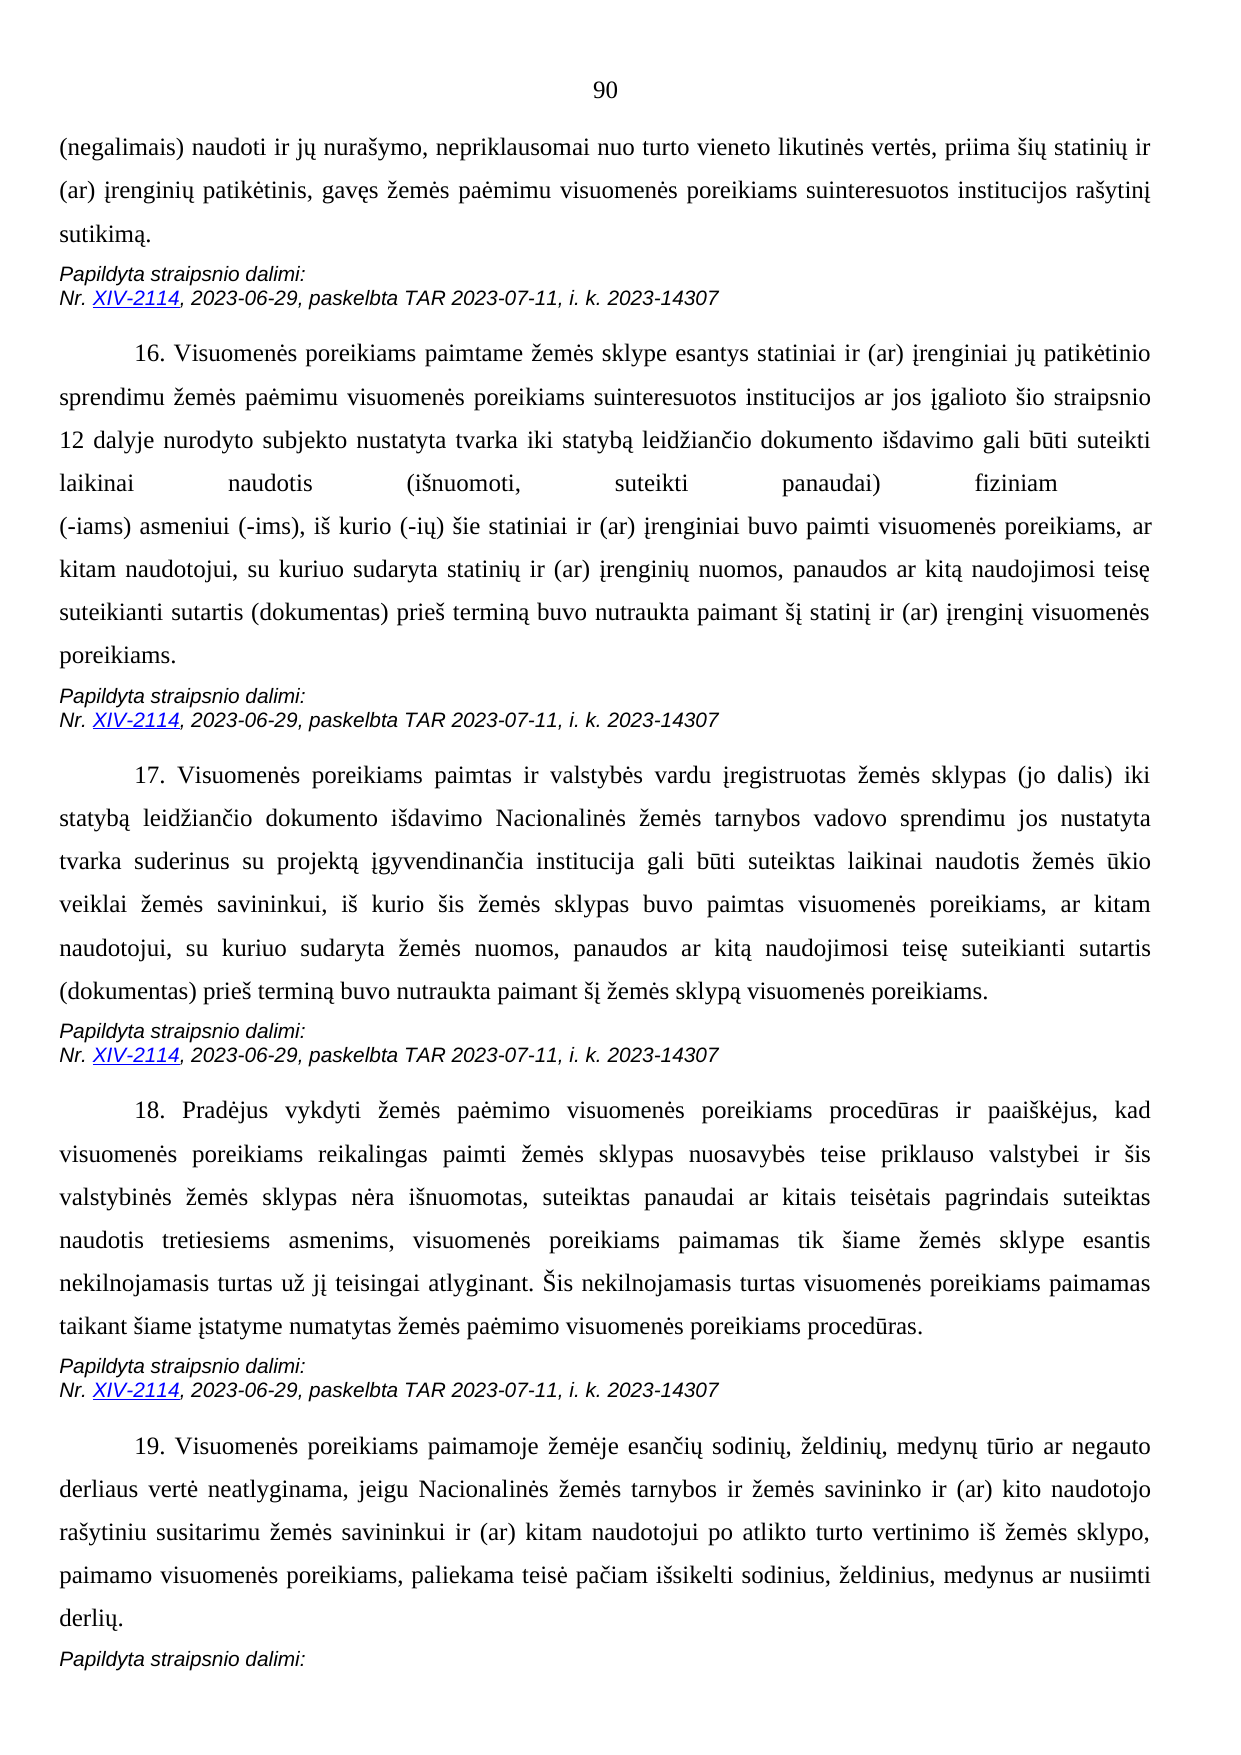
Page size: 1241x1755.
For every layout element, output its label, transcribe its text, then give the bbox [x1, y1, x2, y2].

text Papildyta straipsnio dalimi: [59, 262, 1152, 286]
text Nr. XIV-2114, 2023-06-29, paskelbta TAR 2023-07-11, i. k. 2023-14307 [59, 707, 1152, 731]
text Nr. XIV-2114, 2023-06-29, paskelbta TAR 2023-07-11, i. k. 2023-14307 [59, 1378, 1152, 1402]
text 16. Visuomenės poreikiams paimtame žemės sklype esantys statiniai ir (ar) įrenginiai jų patikėtinio sprendimu žemės paėmimu visuomenės poreikiams suinteresuotos institucijos ar jos įgalioto šio straipsnio 12 dalyje nurodyto subjekto nustatyta tvarka iki statybą leidžiančio dokumento išdavimo gali būti suteikti laikinai naudotis (išnuomoti, suteikti panaudai) fiziniam (-iams) asmeniui (-ims), iš kurio (-ių) šie statiniai ir (ar) įrenginiai buvo paimti visuomenės poreikiams, ar kitam naudotojui, su kuriuo sudaryta statinių ir (ar) įrenginių nuomos, panaudos ar kitą naudojimosi teisę suteikianti sutartis (dokumentas) prieš terminą buvo nutraukta paimant šį statinį ir (ar) įrenginį visuomenės poreikiams. [59, 338, 1152, 669]
text Papildyta straipsnio dalimi: [59, 1354, 1152, 1378]
text 17. Visuomenės poreikiams paimtas ir valstybės vardu įregistruotas žemės sklypas (jo dalis) iki statybą leidžiančio dokumento išdavimo Nacionalinės žemės tarnybos vadovo sprendimu jos nustatyta tvarka suderinus su projektą įgyvendinančia institucija gali būti suteiktas laikinai naudotis žemės ūkio veiklai žemės savininkui, iš kurio šis žemės sklypas buvo paimtas visuomenės poreikiams, ar kitam naudotojui, su kuriuo sudaryta žemės nuomos, panaudos ar kitą naudojimosi teisę suteikianti sutartis (dokumentas) prieš terminą buvo nutraukta paimant šį žemės sklypą visuomenės poreikiams. [59, 760, 1152, 1004]
text Papildyta straipsnio dalimi: [59, 1019, 1152, 1043]
text 18. Pradėjus vykdyti žemės paėmimo visuomenės poreikiams procedūras ir paaiškėjus, kad visuomenės poreikiams reikalingas paimti žemės sklypas nuosavybės teise priklauso valstybei ir šis valstybinės žemės sklypas nėra išnuomotas, suteiktas panaudai ar kitais teisėtais pagrindais suteiktas naudotis tretiesiems asmenims, visuomenės poreikiams paimamas tik šiame žemės sklype esantis nekilnojamasis turtas už jį teisingai atlyginant. Šis nekilnojamasis turtas visuomenės poreikiams paimamas taikant šiame įstatyme numatytas žemės paėmimo visuomenės poreikiams procedūras. [59, 1096, 1152, 1340]
text Papildyta straipsnio dalimi: [59, 1647, 1152, 1671]
text Nr. XIV-2114, 2023-06-29, paskelbta TAR 2023-07-11, i. k. 2023-14307 [59, 1043, 1152, 1067]
text Papildyta straipsnio dalimi: [59, 683, 1152, 707]
text (negalimais) naudoti ir jų nurašymo, nepriklausomai nuo turto vieneto likutinės vertės, priima šių statinių ir (ar) įrenginių patikėtinis, gavęs žemės paėmimu visuomenės poreikiams suinteresuotos institucijos rašytinį sutikimą. [59, 132, 1152, 247]
text Nr. XIV-2114, 2023-06-29, paskelbta TAR 2023-07-11, i. k. 2023-14307 [59, 286, 1152, 310]
text 19. Visuomenės poreikiams paimamoje žemėje esančių sodinių, želdinių, medynų tūrio ar negauto derliaus vertė neatlyginama, jeigu Nacionalinės žemės tarnybos ir žemės savininko ir (ar) kito naudotojo rašytiniu susitarimu žemės savininkui ir (ar) kitam naudotojui po atlikto turto vertinimo iš žemės sklypo, paimamo visuomenės poreikiams, paliekama teisė pačiam išsikelti sodinius, želdinius, medynus ar nusiimti derlių. [59, 1431, 1152, 1632]
